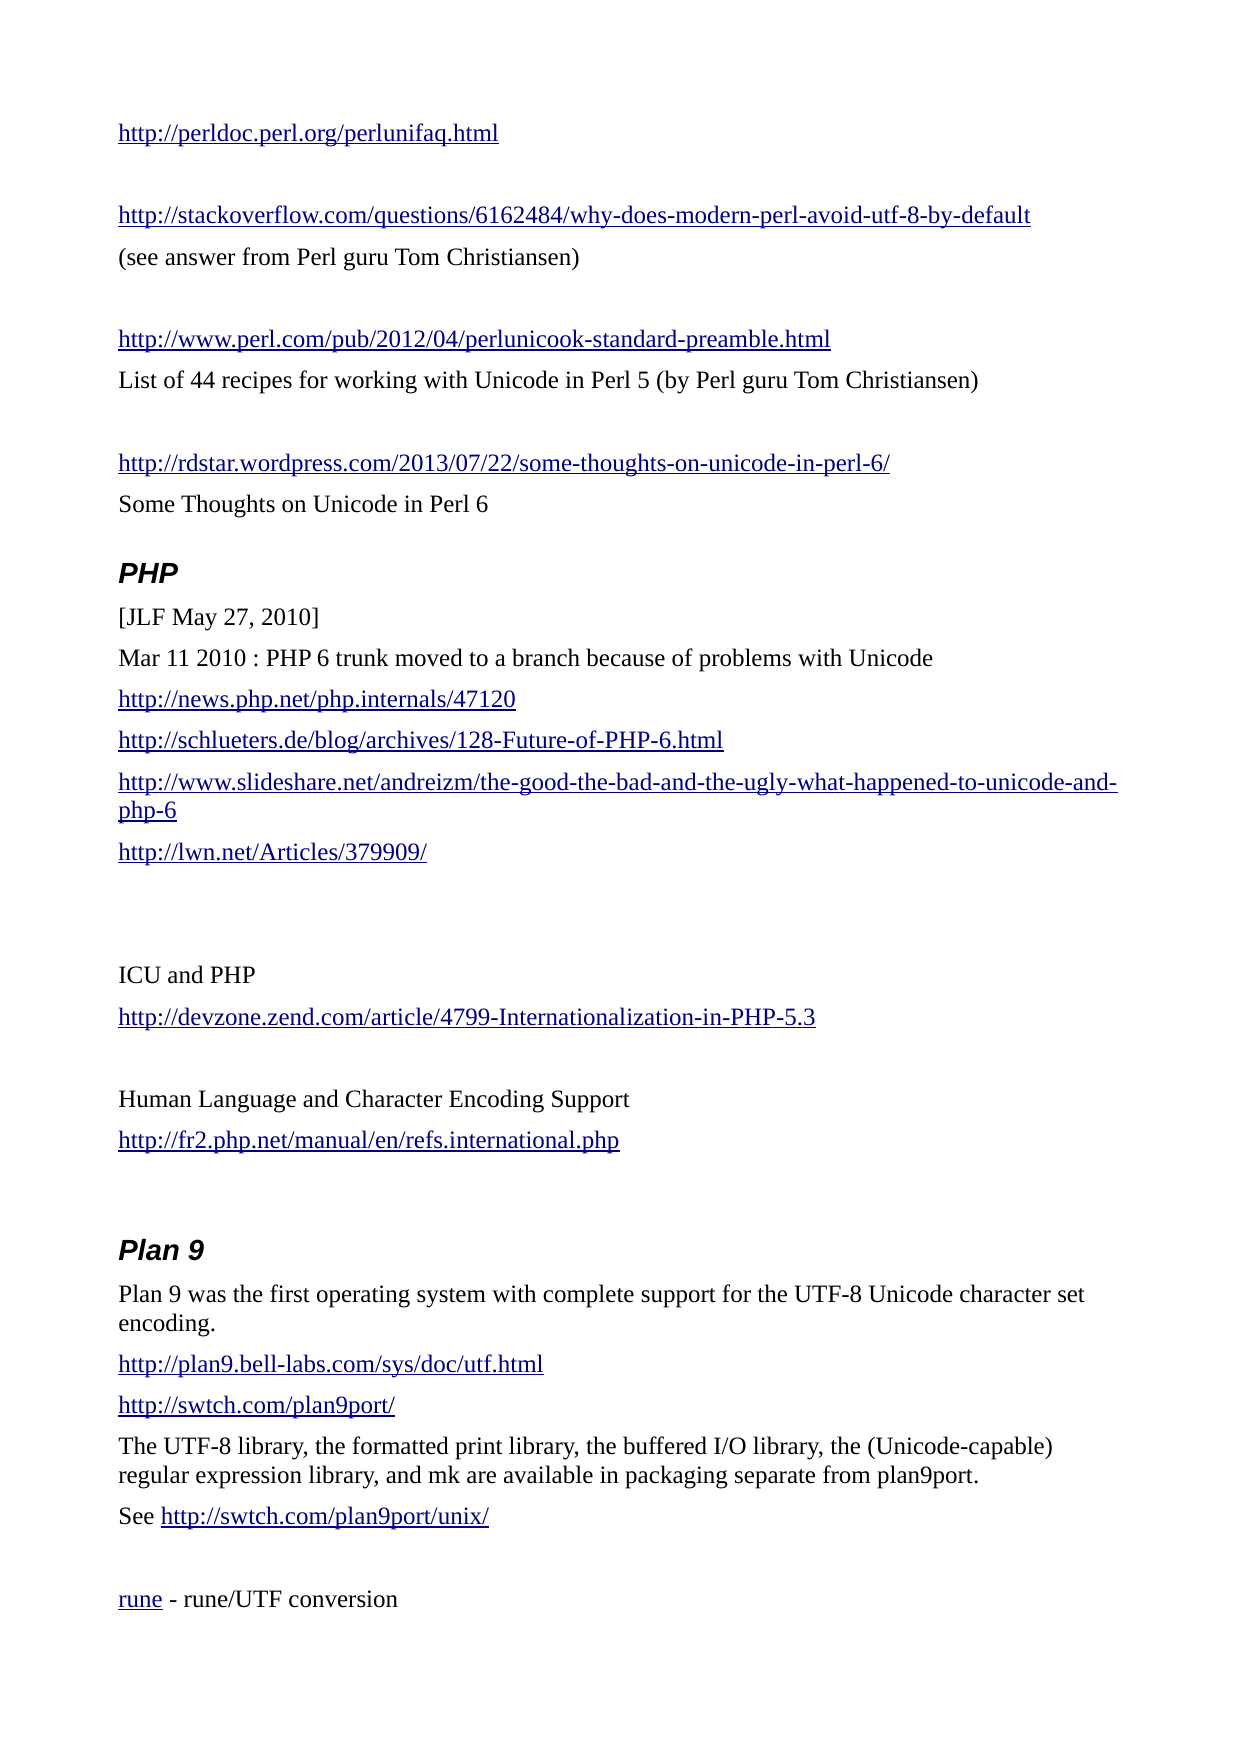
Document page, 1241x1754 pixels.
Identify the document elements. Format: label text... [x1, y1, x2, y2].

text http://stackoverflow.com/questions/6162484/why-does-modern-perl-avoid-utf-8-by-default [118, 201, 1122, 229]
text Mar 11 2010 : PHP 6 trunk moved to a branch because of problems with Unicode [118, 643, 1122, 672]
text The UTF-8 library, the formatted print library, the buffered I/O library, the (Unicode-capable) regular expression library, and mk are available in packaging separate from plan9port. [118, 1431, 1122, 1489]
text (see answer from Perl guru Tom Christiansen) [118, 242, 1122, 271]
text http://devzone.zend.com/article/4799-Internationalization-in-PHP-5.3 [118, 1002, 1122, 1030]
text Plan 9 was the first operating system with complete support for the UTF-8 Unicode character set encoding. [118, 1279, 1122, 1336]
text ICU and PHP [118, 960, 1122, 989]
subtitle Plan 9 [118, 1233, 1122, 1266]
text http://perldoc.perl.org/perlunifaq.html [118, 118, 1122, 147]
text http://www.slideshare.net/andreizm/the-good-the-bad-and-the-ugly-what-happened-to-unicode-and-php-6 [118, 767, 1122, 824]
text http://news.php.net/php.internals/47120 [118, 684, 1122, 713]
text http://www.perl.com/pub/2012/04/perlunicook-standard-preamble.html [118, 324, 1122, 353]
subtitle PHP [118, 556, 1122, 589]
text http://fr2.php.net/manual/en/refs.international.php [118, 1125, 1122, 1154]
text [JLF May 27, 2010] [118, 602, 1122, 630]
text http://swtch.com/plan9port/ [118, 1390, 1122, 1419]
text List of 44 recipes for working with Unicode in Perl 5 (by Perl guru Tom Christiansen) [118, 366, 1122, 394]
text http://plan9.bell-labs.com/sys/doc/utf.html [118, 1349, 1122, 1378]
text See http://swtch.com/plan9port/unix/ [118, 1501, 1122, 1530]
text http://lwn.net/Articles/379909/ [118, 837, 1122, 865]
text Human Language and Character Encoding Support [118, 1084, 1122, 1113]
text Some Thoughts on Unicode in Perl 6 [118, 489, 1122, 518]
text http://rdstar.wordpress.com/2013/07/22/some-thoughts-on-unicode-in-perl-6/ [118, 448, 1122, 477]
subtitle rune - rune/UTF conversion [118, 1584, 1122, 1613]
text http://schlueters.de/blog/archives/128-Future-of-PHP-6.html [118, 725, 1122, 754]
